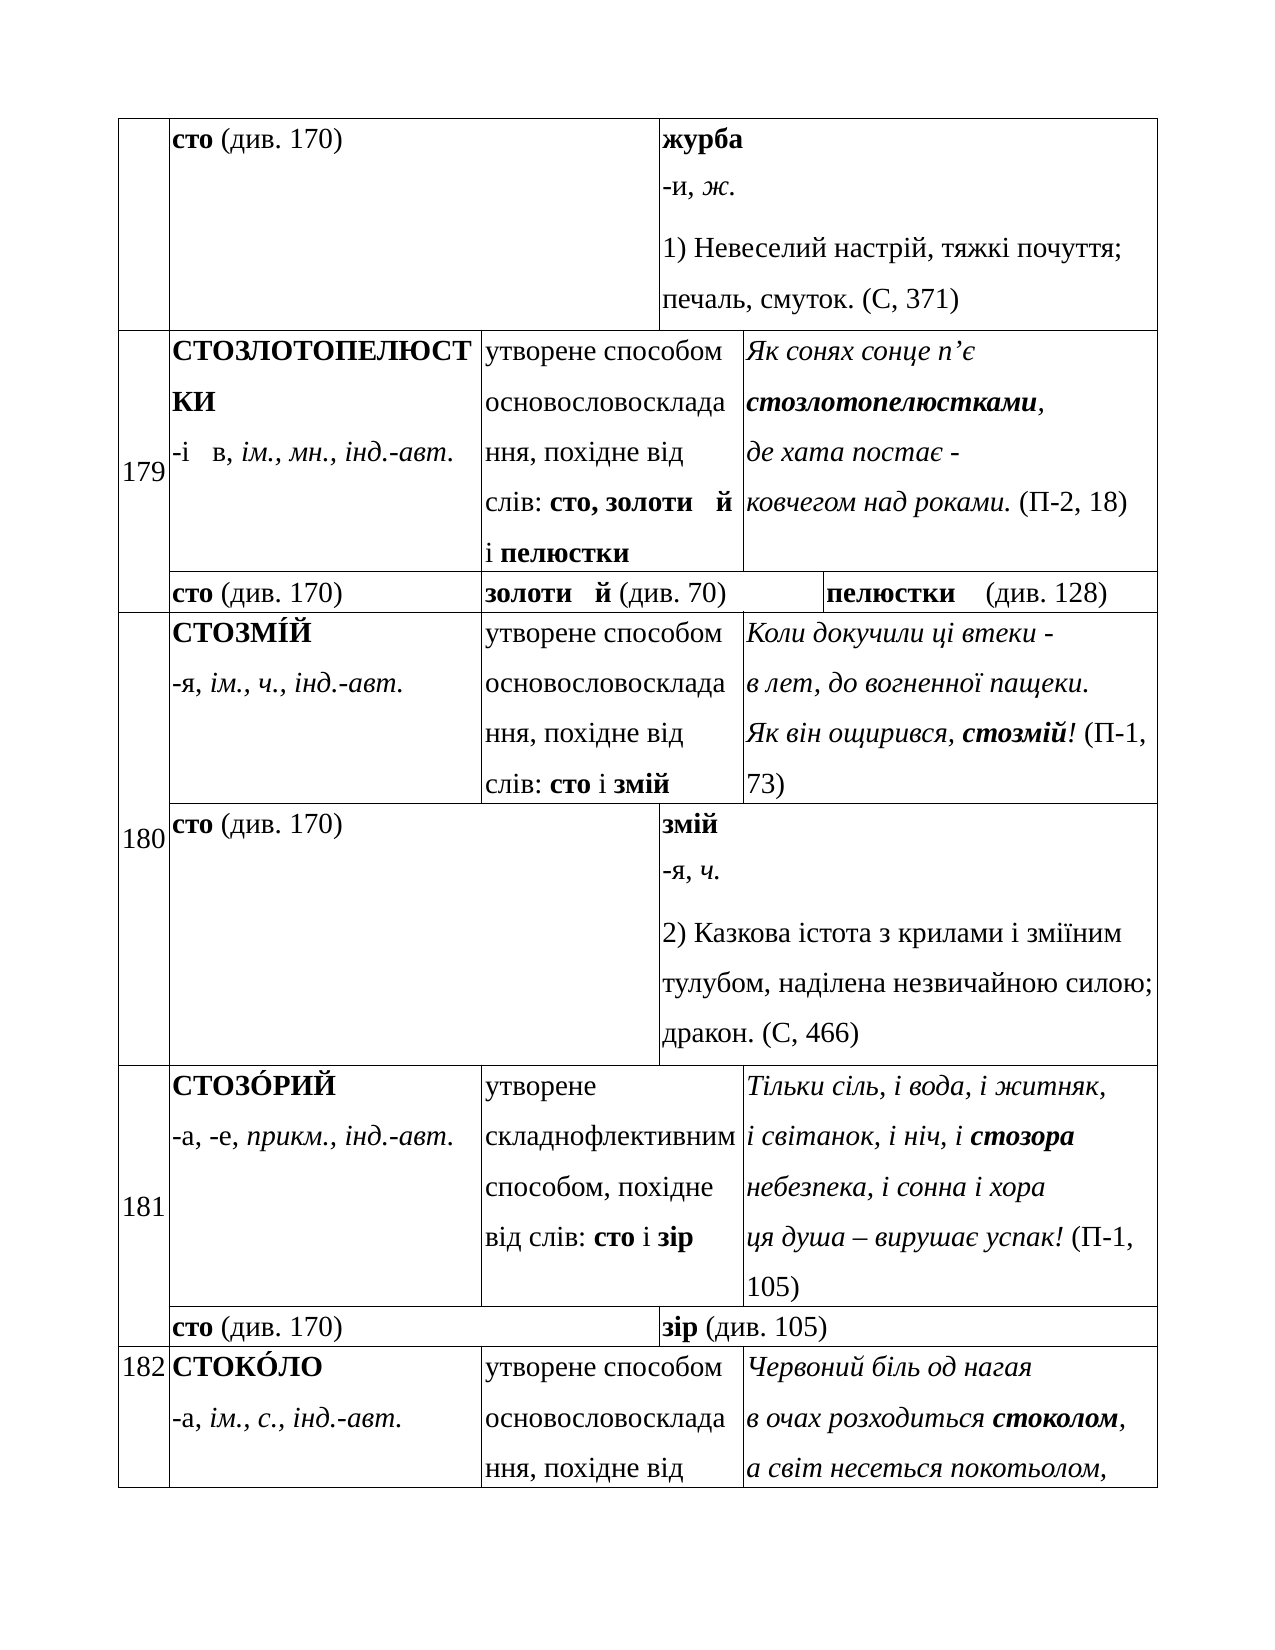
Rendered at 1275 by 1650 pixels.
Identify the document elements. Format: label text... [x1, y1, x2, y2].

table_cell змій -я, ч. 2) Казкова істота з крилами і зміїним тулубом, наділена незвичайною силою; дракон. (С, 466) [660, 804, 1157, 1064]
table_cell 181 [119, 1066, 169, 1346]
table_cell утворене способом основословоскладання, похідне від слів: сто і змій [482, 613, 743, 802]
table_cell Тільки сіль, і вода, і житняк, і світанок, і ніч, і стозора небезпека, і сонна і хора ця душа – вирушає успак! (П‑1, 105) [744, 1066, 1157, 1306]
table_cell зір (див. 105) [660, 1307, 1157, 1346]
table_cell пелюстки (див. 128) [824, 572, 1157, 611]
table_cell сто (див. 170) [170, 1307, 659, 1346]
table_cell золотий (див. 70) [482, 572, 823, 611]
table_cell 182 [119, 1347, 169, 1487]
table_cell сто (див. 170) [170, 119, 659, 330]
table_cell Стозóрий -а, -е, прикм., інд.-авт. [170, 1066, 481, 1306]
table_cell Коли докучили ці втеки - в лет, до вогненної пащеки. Як він ощирився, стозмій! (П‑1, 73) [744, 613, 1157, 802]
table_cell Стокóло -а, ім., с., інд.-авт. [170, 1347, 481, 1487]
table_cell Стозмíй -я, ім., ч., інд.-авт. [170, 613, 481, 802]
table_cell утворене способом основословоскладання, похідне від [482, 1347, 743, 1487]
table_cell сто (див. 170) [170, 804, 659, 1064]
table_cell [119, 119, 169, 330]
table_cell утворене складнофлективним способом, похідне від слів: сто і зір [482, 1066, 743, 1306]
table_cell Стозлотопелюстки -ів, ім., мн., інд.-авт. [170, 331, 481, 571]
table_cell журба -и, ж. 1) Невеселий настрій, тяжкі почуття; печаль, смуток. (С, 371) [660, 119, 1157, 330]
table_cell сто (див. 170) [170, 572, 481, 611]
table_cell 180 [119, 613, 169, 1064]
table_cell Як сонях сонце п’є стозлотопелюстками, де хата постає - ковчегом над роками. (П‑2, 18) [744, 331, 1157, 571]
table_cell Червоний біль од нагая в очах розходиться стоколом, а світ несеться покотьолом, [744, 1347, 1157, 1487]
table_cell утворене способом основословоскладання, похідне від слів: сто, золотий і пелюстки [482, 331, 743, 571]
table_cell 179 [119, 331, 169, 611]
